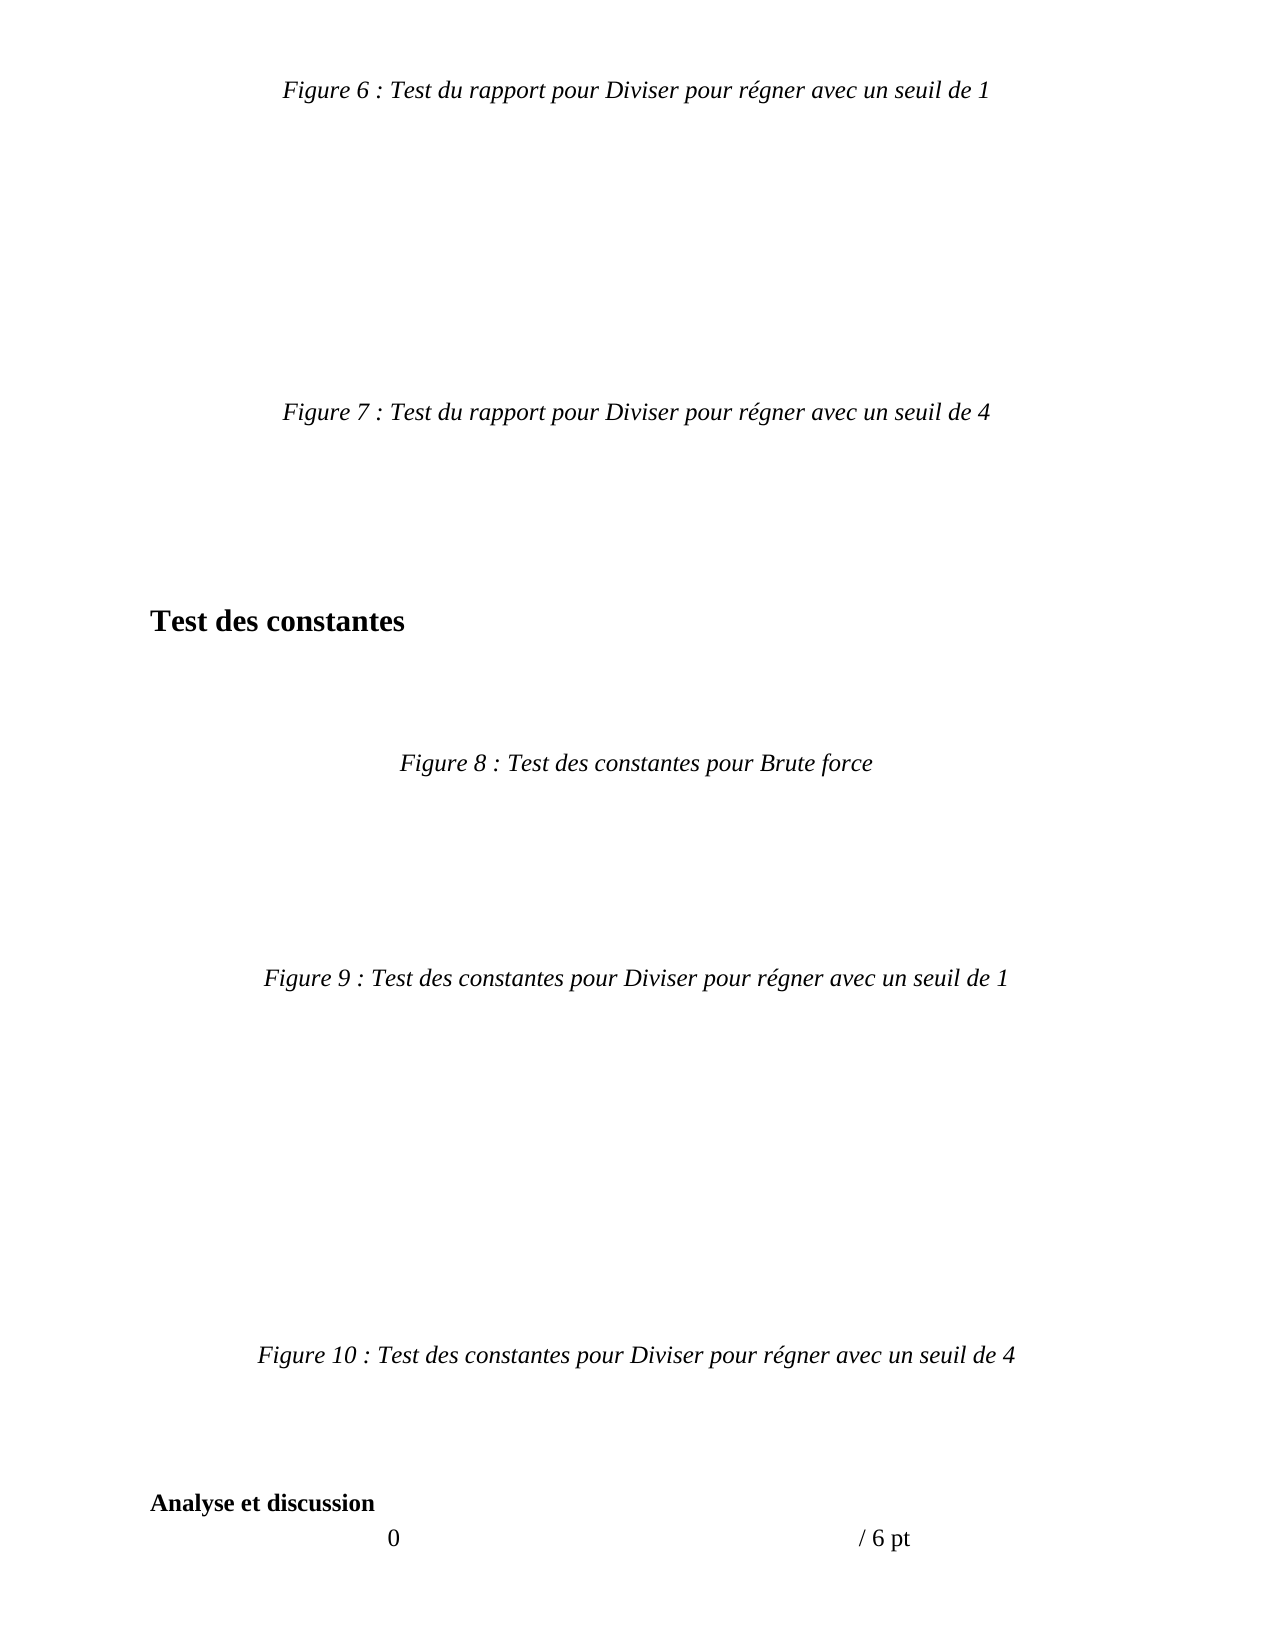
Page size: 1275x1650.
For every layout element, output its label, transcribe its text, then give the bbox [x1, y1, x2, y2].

text Figure 9 : Test des constantes pour Diviser pour régner avec un seuil de 1 [150, 963, 1125, 992]
text Figure 6 : Test du rapport pour Diviser pour régner avec un seuil de 1 [150, 75, 1125, 104]
table_header 0 [150, 1517, 637, 1557]
text Analyse et discussion [150, 1488, 1125, 1517]
text Figure 7 : Test du rapport pour Diviser pour régner avec un seuil de 4 [150, 397, 1125, 426]
text Figure 8 : Test des constantes pour Brute force [150, 748, 1125, 777]
text Test des constantes [150, 602, 1125, 638]
text Figure 10 : Test des constantes pour Diviser pour régner avec un seuil de 4 [150, 1340, 1125, 1368]
table_header / 6 pt [638, 1517, 1125, 1557]
